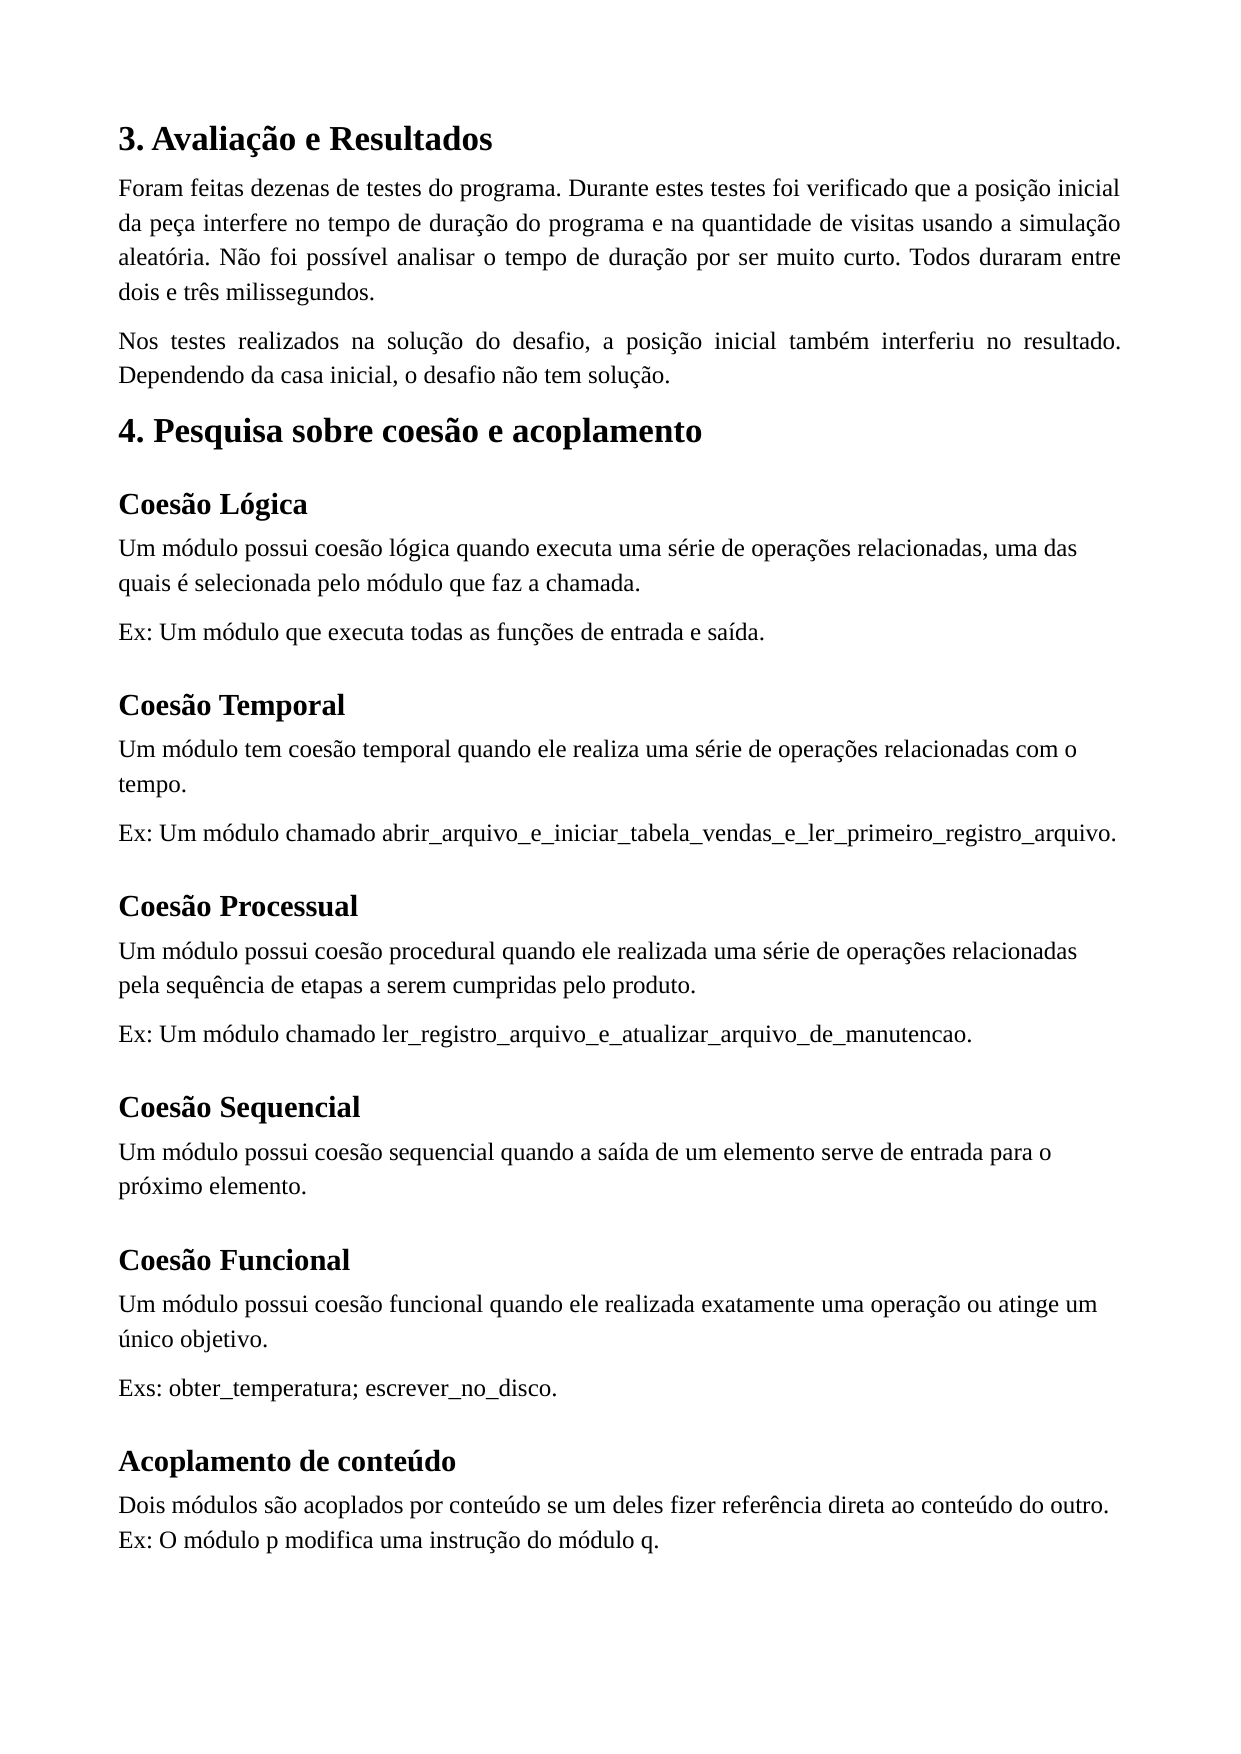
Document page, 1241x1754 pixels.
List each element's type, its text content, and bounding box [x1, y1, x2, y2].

text Foram feitas dezenas de testes do programa. Durante estes testes foi verificado que a posição inicial da peça interfere no tempo de duração do programa e na quantidade de visitas usando a simulação aleatória. Não foi possível analisar o tempo de duração por ser muito curto. Todos duraram entre dois e três milissegundos. [118, 173, 1122, 305]
text Ex: Um módulo que executa todas as funções de entrada e saída. [118, 617, 1122, 646]
text Um módulo tem coesão temporal quando ele realiza uma série de operações relacionadas com o tempo. [118, 734, 1122, 798]
subtitle Coesão Lógica [118, 485, 1122, 521]
text Nos testes realizados na solução do desafio, a posição inicial também interferiu no resultado. Dependendo da casa inicial, o desafio não tem solução. [118, 326, 1122, 389]
text Dois módulos são acoplados por conteúdo se um deles fizer referência direta ao conteúdo do outro. Ex: O módulo p modifica uma instrução do módulo q. [118, 1490, 1122, 1554]
text Um módulo possui coesão lógica quando executa uma série de operações relacionadas, uma das quais é selecionada pelo módulo que faz a chamada. [118, 533, 1122, 596]
text Um módulo possui coesão funcional quando ele realizada exatamente uma operação ou atinge um único objetivo. [118, 1289, 1122, 1352]
text Exs: obter_temperatura; escrever_no_disco. [118, 1373, 1122, 1401]
subtitle Coesão Temporal [118, 687, 1122, 722]
subtitle 4. Pesquisa sobre coesão e acoplamento [118, 409, 1122, 450]
text Um módulo possui coesão procedural quando ele realizada uma série de operações relacionadas pela sequência de etapas a serem cumpridas pelo produto. [118, 936, 1122, 999]
subtitle Coesão Sequencial [118, 1089, 1122, 1124]
text Um módulo possui coesão sequencial quando a saída de um elemento serve de entrada para o próximo elemento. [118, 1137, 1122, 1200]
subtitle Coesão Processual [118, 888, 1122, 923]
subtitle 3. Avaliação e Resultados [118, 118, 1122, 158]
text Ex: Um módulo chamado abrir_arquivo_e_iniciar_tabela_vendas_e_ler_primeiro_registro_arquivo. [118, 818, 1122, 847]
text Ex: Um módulo chamado ler_registro_arquivo_e_atualizar_arquivo_de_manutencao. [118, 1019, 1122, 1048]
subtitle Coesão Funcional [118, 1241, 1122, 1277]
subtitle Acoplamento de conteúdo [118, 1443, 1122, 1478]
